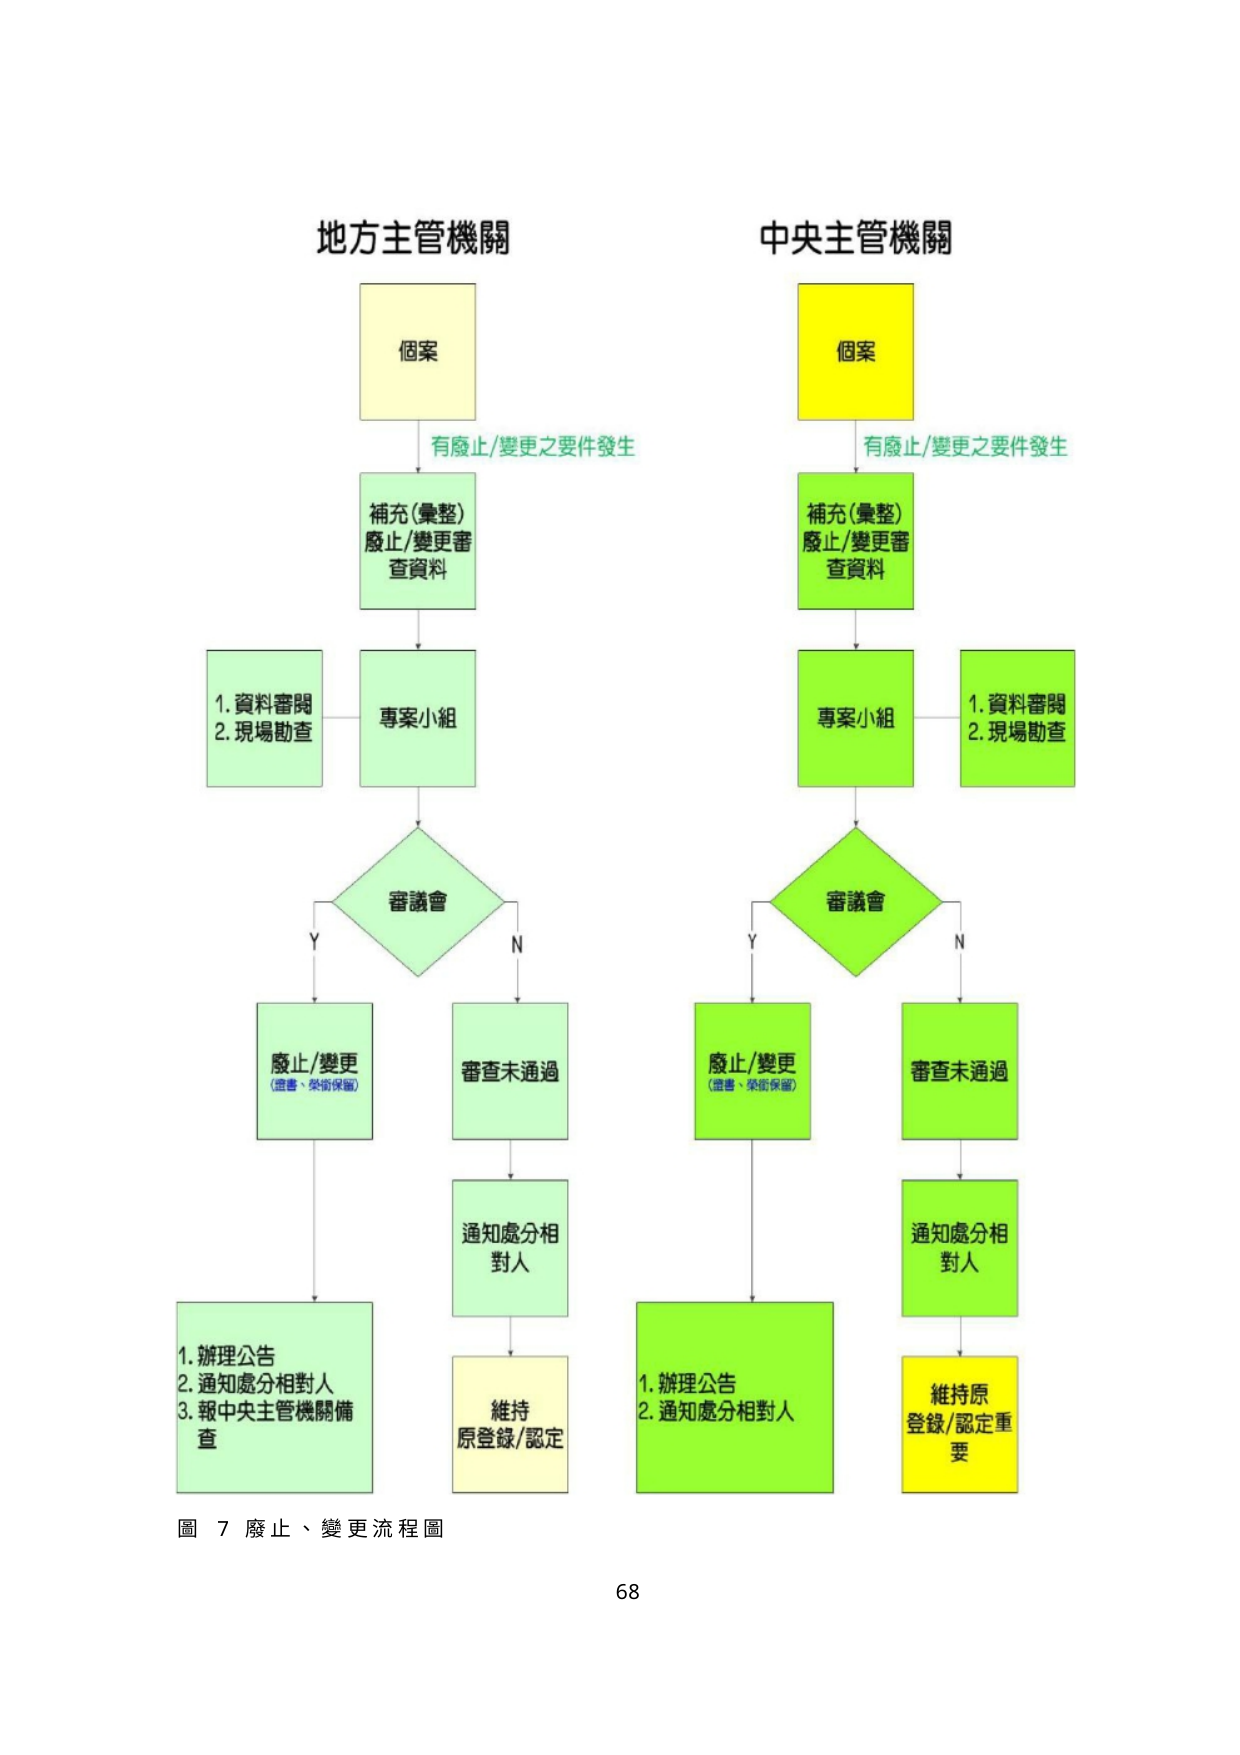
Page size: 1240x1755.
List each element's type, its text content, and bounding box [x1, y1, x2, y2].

text 圖 7 廢止、變更流程圖 [177, 1514, 1240, 1543]
text 68 [615, 1577, 1240, 1605]
